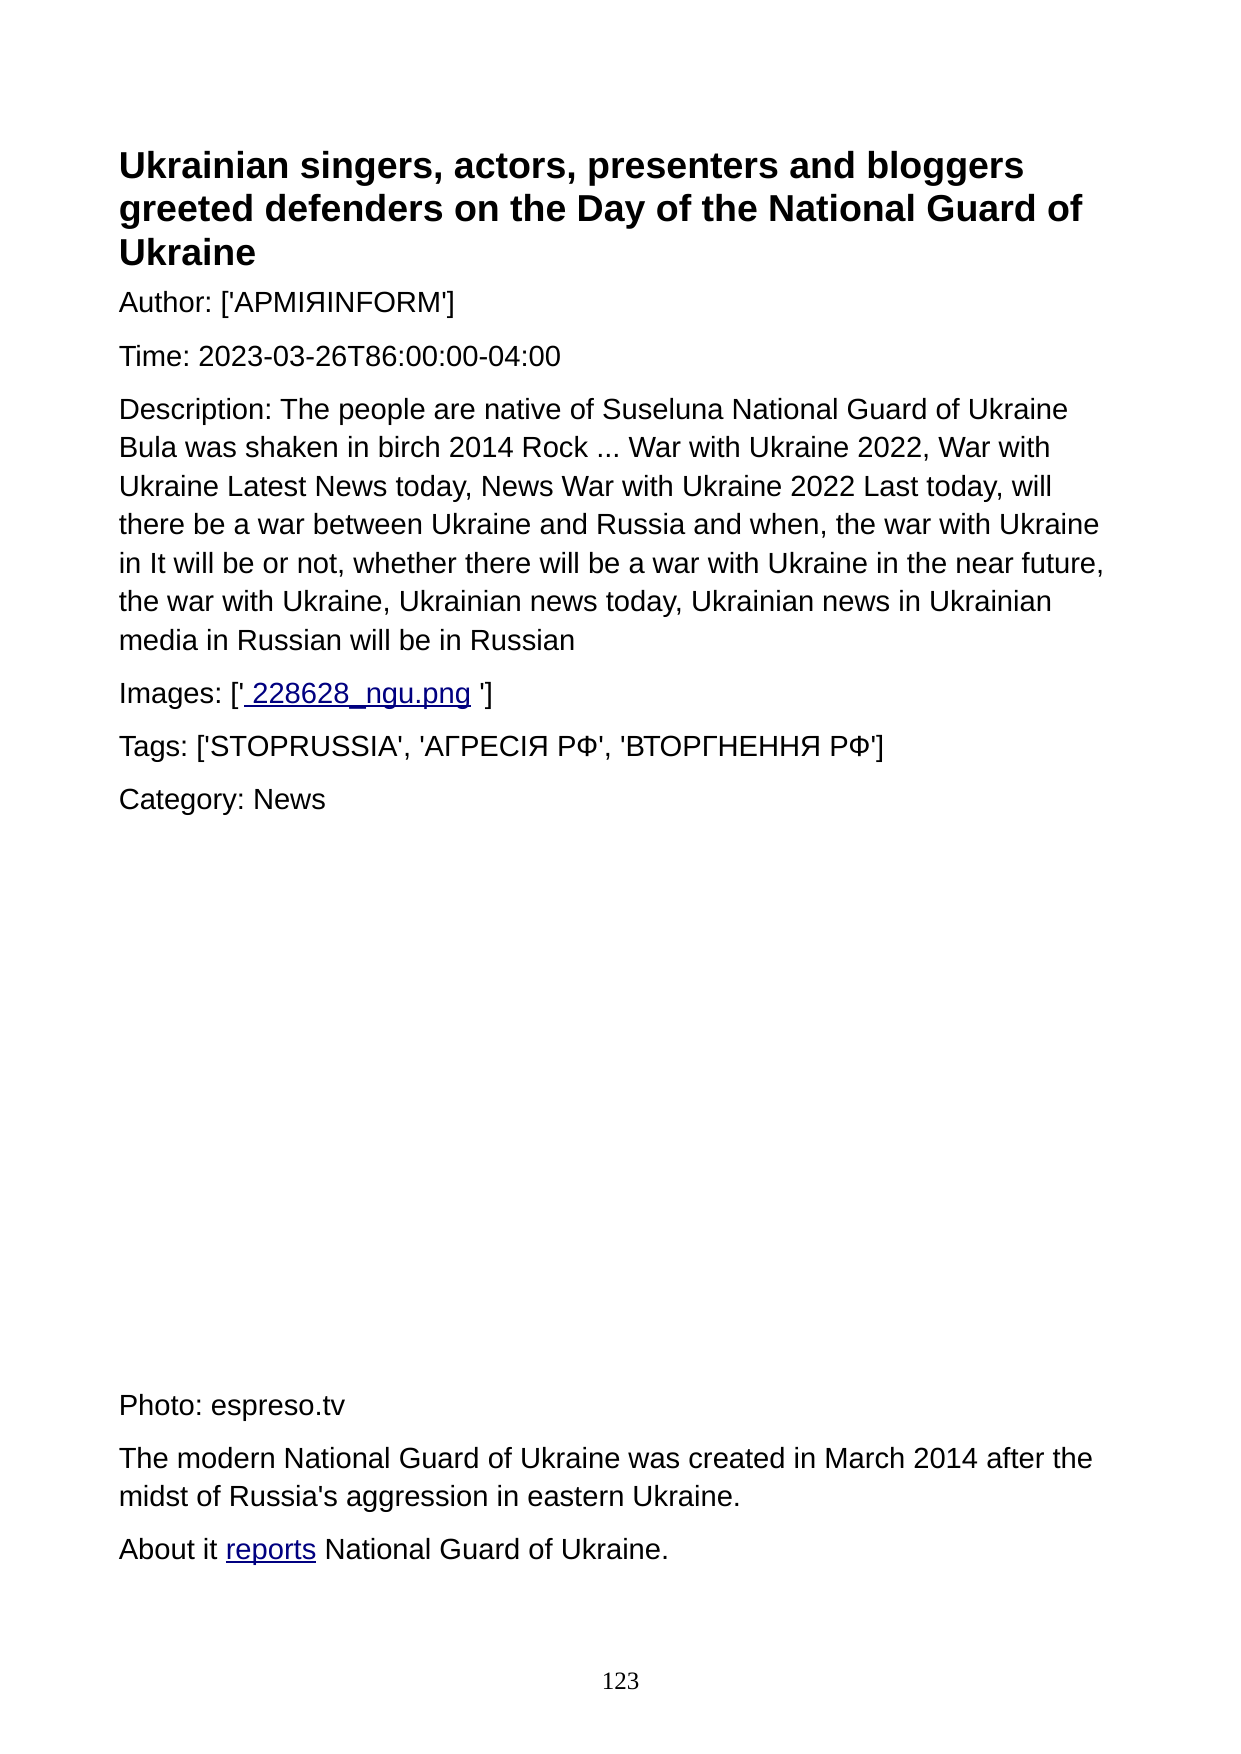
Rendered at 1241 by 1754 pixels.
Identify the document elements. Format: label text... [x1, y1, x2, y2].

subtitle Ukrainian singers, actors, presenters and bloggers greeted defenders on the Day of the National Guard of Ukraine [118, 143, 1122, 273]
text Time: 2023-03-26T86:00:00-04:00 [118, 338, 1122, 372]
text Category: News [118, 782, 1122, 816]
text Photo: espreso.tv [118, 835, 1122, 1421]
text Images: [' 228628_ngu.png '] [118, 676, 1122, 709]
text Description: The people are native of Suseluna National Guard of Ukraine Bula was shaken in birch 2014 Rock ... War with Ukraine 2022, War with Ukraine Latest News today, News War with Ukraine 2022 Last today, will there be a war between Ukraine and Russia and when, the war with Ukraine in It will be or not, whether there will be a war with Ukraine in the near future, the war with Ukraine, Ukrainian news today, Ukrainian news in Ukrainian media in Russian will be in Russian [118, 392, 1122, 656]
text The modern National Guard of Ukraine was created in March 2014 after the midst of Russia's aggression in eastern Ukraine. [118, 1441, 1122, 1513]
text Tags: ['STOPRUSSIA', 'АГРЕСІЯ РФ', 'ВТОРГНЕННЯ РФ'] [118, 729, 1122, 763]
text Author: ['АРМІЯINFORM'] [118, 285, 1122, 319]
text About it reports National Guard of Ukraine. [118, 1532, 1122, 1566]
